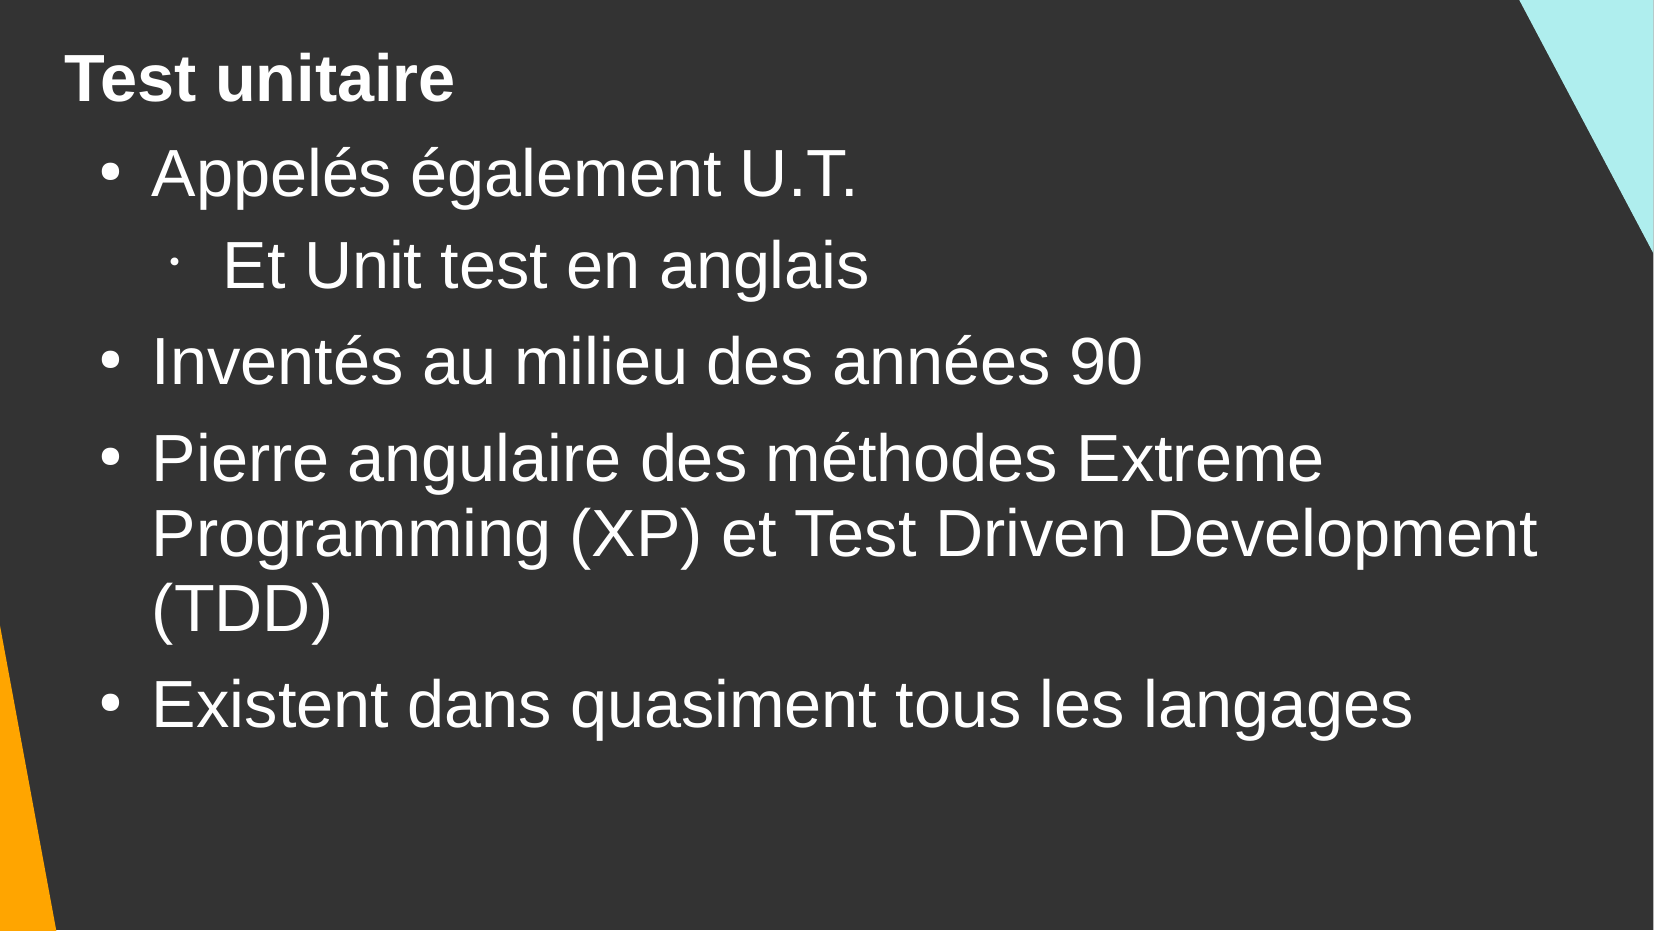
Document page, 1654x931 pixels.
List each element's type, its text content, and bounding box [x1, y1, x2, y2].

list Appelés également U.T. Et Unit test en anglais Inventés au milieu des années 90 Pierre angulaire des méthodes Extreme Programming (XP) et Test Driven Development (TDD) Existent dans quasiment tous les langages [80, 135, 1620, 745]
text_box [1519, 0, 1654, 255]
text_box [0, 625, 57, 931]
title Test unitaire [64, 40, 1635, 116]
